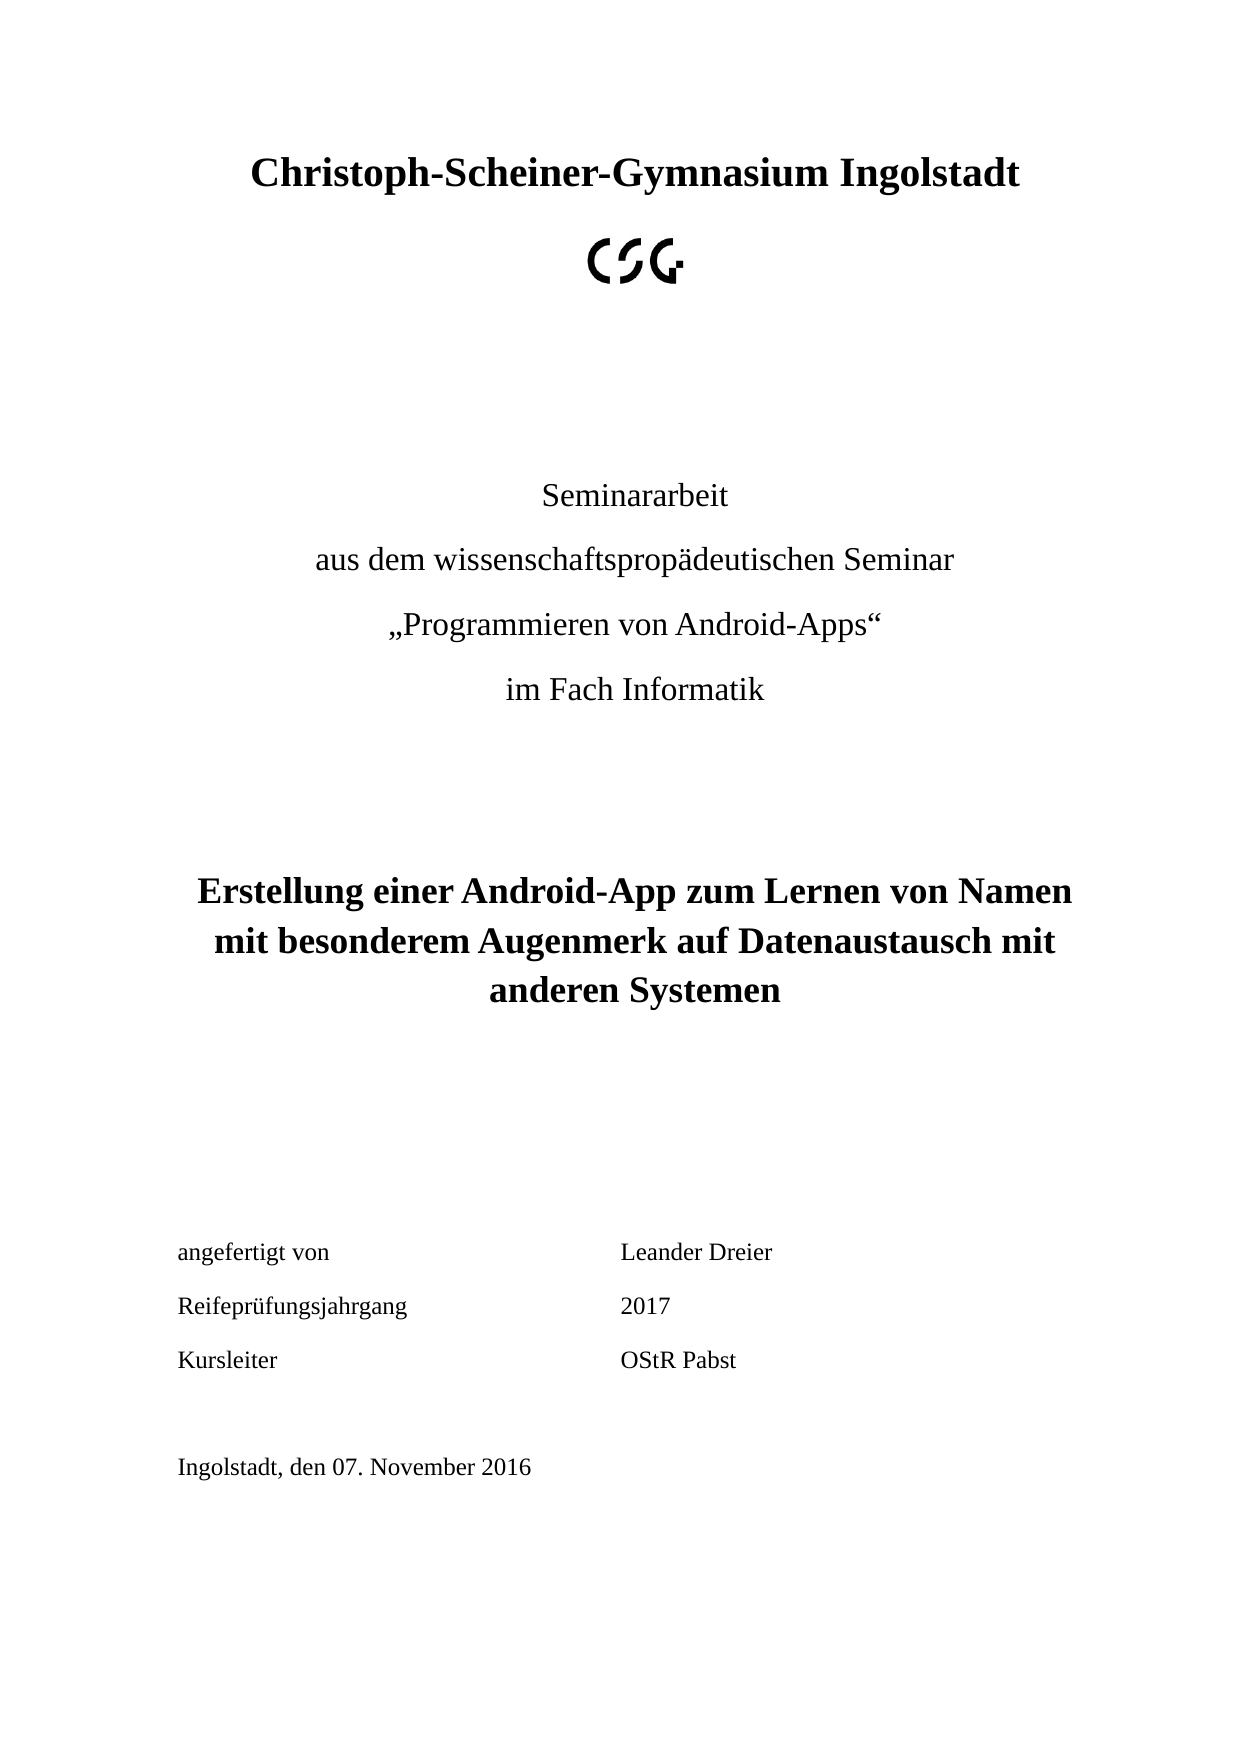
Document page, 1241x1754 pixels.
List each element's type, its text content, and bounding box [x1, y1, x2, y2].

text Reifeprüfungsjahrgang 2017 [177, 1291, 1093, 1320]
text Kursleiter OStR Pabst [177, 1345, 1093, 1373]
text im Fach Informatik [177, 669, 1093, 707]
text angefertigt von Leander Dreier [177, 1237, 1093, 1266]
text Seminararbeit [177, 475, 1093, 513]
text Erstellung einer Android-App zum Lernen von Namen mit besonderem Augenmerk auf Datenaustausch mit anderen Systemen [177, 868, 1093, 1011]
text Ingolstadt, den 07. November 2016 [177, 1452, 1093, 1481]
text aus dem wissenschaftspropädeutischen Seminar [177, 539, 1093, 578]
text Christoph-Scheiner-Gymnasium Ingolstadt [177, 148, 1093, 196]
picture [573, 223, 697, 298]
text „Programmieren von Android-Apps“ [177, 604, 1093, 642]
